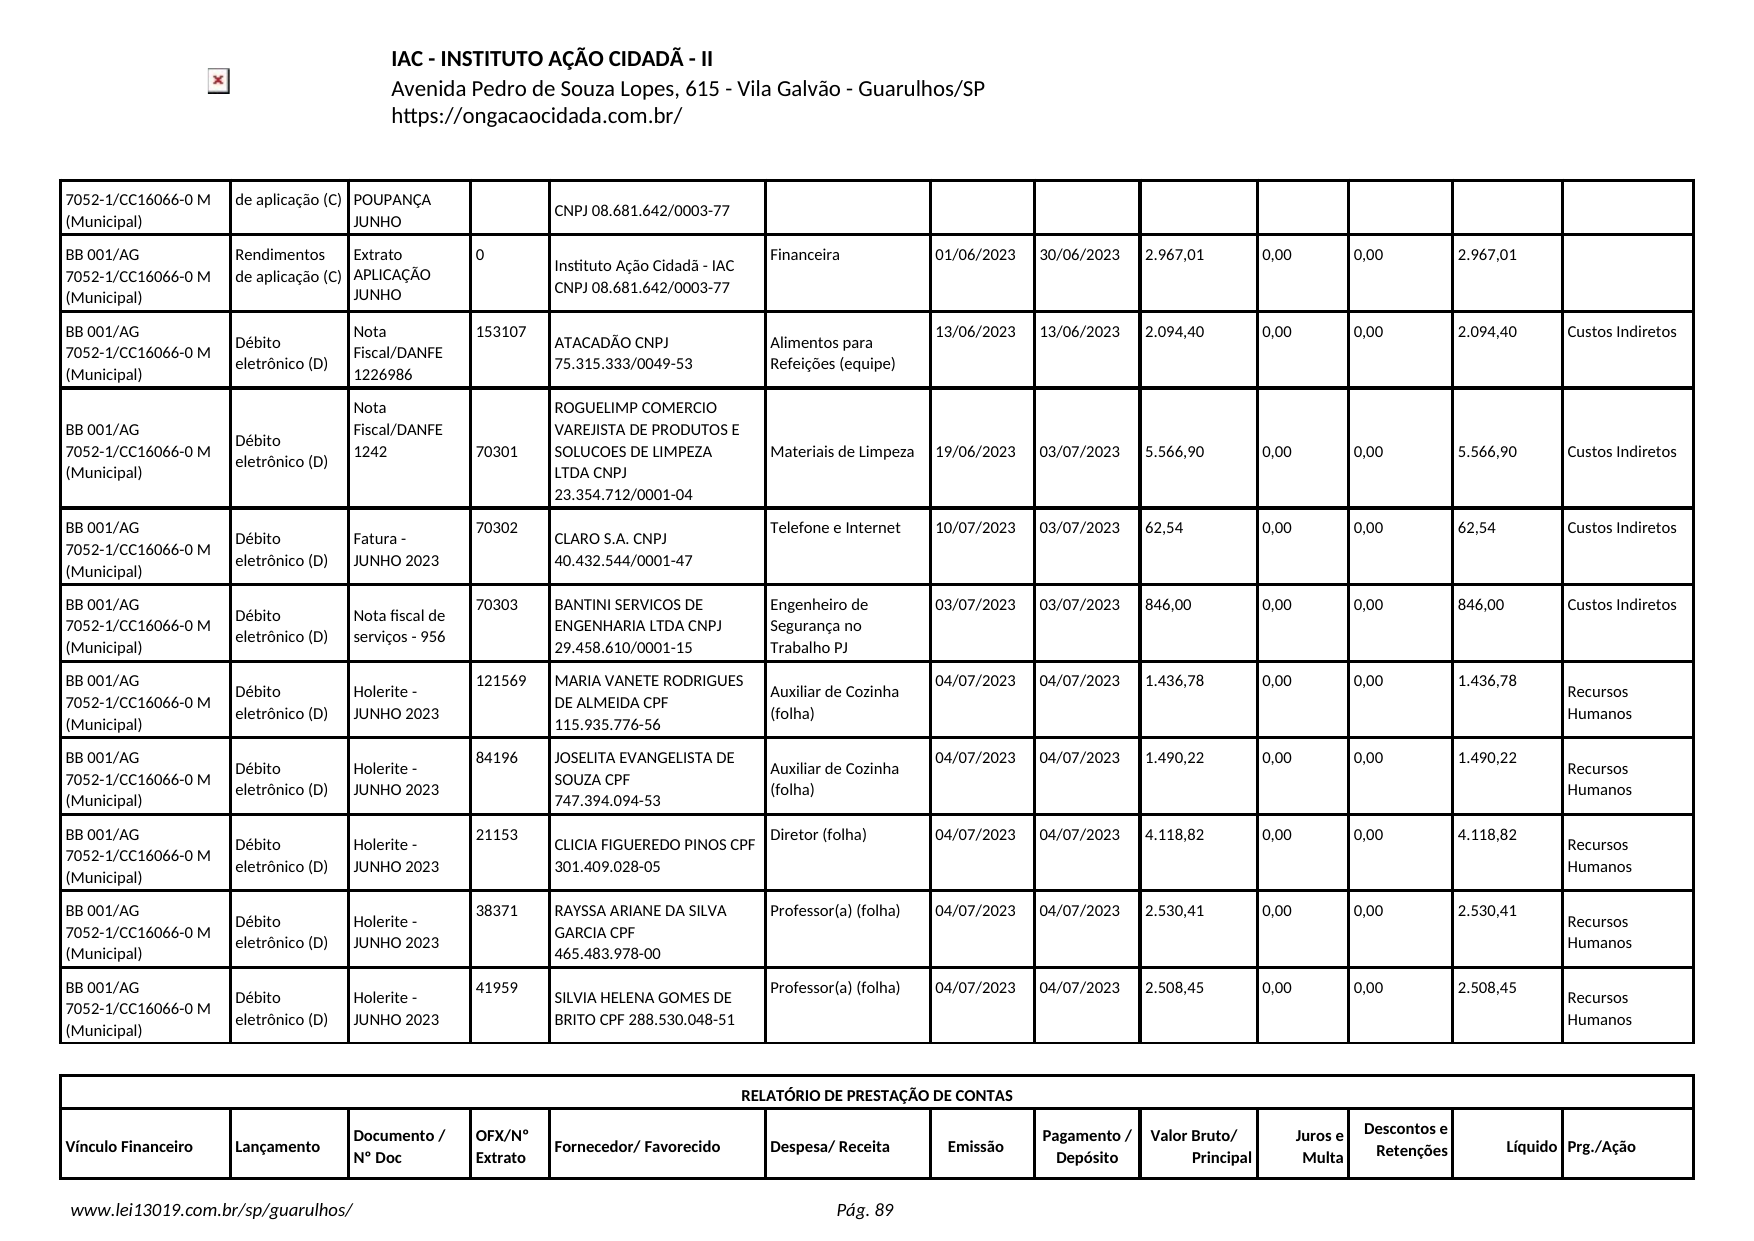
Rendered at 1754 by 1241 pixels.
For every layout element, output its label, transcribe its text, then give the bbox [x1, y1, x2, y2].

table_cell BB 001/AG 7052-1/CC16066-0 M (Municipal) [62, 816, 229, 889]
table_cell Custos Indiretos [1564, 313, 1692, 386]
table_cell 13/06/2023 [1036, 313, 1138, 386]
table_cell 2.530,41 [1454, 892, 1561, 966]
table_cell JOSELITA EVANGELISTA DE SOUZA CPF 747.394.094-53 [551, 739, 764, 813]
table_cell Holerite - JUNHO 2023 [350, 969, 469, 1042]
table_cell 03/07/2023 [932, 586, 1033, 659]
table_cell BB 001/AG 7052-1/CC16066-0 M (Municipal) [62, 969, 229, 1042]
table_cell 62,54 [1142, 510, 1256, 583]
table_cell 03/07/2023 [1036, 390, 1138, 506]
table_cell 0,00 [1350, 236, 1451, 310]
table_cell 0,00 [1350, 313, 1451, 386]
table_cell OFX/Nº Extrato [472, 1110, 548, 1177]
table_cell 0,00 [1259, 236, 1347, 310]
table_cell Nota fiscal de serviços - 956 [350, 586, 469, 659]
table_cell [472, 182, 548, 233]
table_cell 846,00 [1142, 586, 1256, 659]
picture [207, 68, 230, 94]
table_cell 04/07/2023 [1036, 663, 1138, 736]
table_cell CNPJ 08.681.642/0003-77 [551, 182, 764, 233]
table_cell 1.436,78 [1454, 663, 1561, 736]
table_cell BB 001/AG 7052-1/CC16066-0 M (Municipal) [62, 390, 229, 506]
table_cell Recursos Humanos [1564, 663, 1692, 736]
table_cell 0,00 [1350, 586, 1451, 659]
table_cell Diretor (folha) [767, 816, 929, 889]
table_cell 70303 [472, 586, 548, 659]
table_cell ATACADÃO CNPJ 75.315.333/0049-53 [551, 313, 764, 386]
table_cell [1142, 182, 1256, 233]
table_cell Documento / Nº Doc [350, 1110, 469, 1177]
table_cell Financeira [767, 236, 929, 310]
table_cell 121569 [472, 663, 548, 736]
table_cell 21153 [472, 816, 548, 889]
table_cell [932, 182, 1033, 233]
table_cell 0,00 [1259, 313, 1347, 386]
table_cell Líquido [1454, 1110, 1561, 1177]
table_cell 0,00 [1259, 510, 1347, 583]
table_cell 2.508,45 [1142, 969, 1256, 1042]
table_cell Débito eletrônico (D) [232, 969, 347, 1042]
table_cell Prg./Ação [1564, 1110, 1692, 1177]
table_cell SILVIA HELENA GOMES DE BRITO CPF 288.530.048-51 [551, 969, 764, 1042]
table_cell de aplicação (C) [232, 182, 347, 233]
table_cell 0,00 [1259, 663, 1347, 736]
table_cell BB 001/AG 7052-1/CC16066-0 M (Municipal) [62, 739, 229, 813]
table_cell BANTINI SERVICOS DE ENGENHARIA LTDA CNPJ 29.458.610/0001-15 [551, 586, 764, 659]
table_cell Telefone e Internet [767, 510, 929, 583]
table_cell 0,00 [1259, 816, 1347, 889]
table_cell Professor(a) (folha) [767, 969, 929, 1042]
table_cell Rendimentos de aplicação (C) [232, 236, 347, 310]
table_cell Débito eletrônico (D) [232, 510, 347, 583]
table_cell Débito eletrônico (D) [232, 663, 347, 736]
table_cell Nota Fiscal/DANFE 1242 [350, 390, 469, 506]
table_cell Fornecedor/ Favorecido [551, 1110, 764, 1177]
table_cell Pagamento / Depósito [1036, 1110, 1138, 1177]
table_cell BB 001/AG 7052-1/CC16066-0 M (Municipal) [62, 510, 229, 583]
table_cell [1454, 182, 1561, 233]
table_cell Holerite - JUNHO 2023 [350, 816, 469, 889]
table_cell 01/06/2023 [932, 236, 1033, 310]
table_cell 0,00 [1350, 739, 1451, 813]
table_cell BB 001/AG 7052-1/CC16066-0 M (Municipal) [62, 586, 229, 659]
table_cell 0 [472, 236, 548, 310]
table_cell 04/07/2023 [932, 739, 1033, 813]
table_cell Holerite - JUNHO 2023 [350, 739, 469, 813]
table_cell 70302 [472, 510, 548, 583]
table_cell Recursos Humanos [1564, 969, 1692, 1042]
table_cell 84196 [472, 739, 548, 813]
table_cell CLICIA FIGUEREDO PINOS CPF 301.409.028-05 [551, 816, 764, 889]
table_cell 5.566,90 [1142, 390, 1256, 506]
table_cell MARIA VANETE RODRIGUES DE ALMEIDA CPF 115.935.776-56 [551, 663, 764, 736]
table_cell Recursos Humanos [1564, 892, 1692, 966]
table_cell 41959 [472, 969, 548, 1042]
table_cell Alimentos para Refeições (equipe) [767, 313, 929, 386]
table_cell Holerite - JUNHO 2023 [350, 892, 469, 966]
table_cell BB 001/AG 7052-1/CC16066-0 M (Municipal) [62, 663, 229, 736]
table_cell 0,00 [1350, 390, 1451, 506]
table_cell 153107 [472, 313, 548, 386]
table_cell 04/07/2023 [932, 892, 1033, 966]
table_cell 0,00 [1350, 892, 1451, 966]
table_cell 0,00 [1259, 892, 1347, 966]
table_cell 2.967,01 [1142, 236, 1256, 310]
table_cell 1.490,22 [1454, 739, 1561, 813]
table_cell 0,00 [1259, 586, 1347, 659]
table_cell 2.094,40 [1142, 313, 1256, 386]
table_cell 13/06/2023 [932, 313, 1033, 386]
table_cell 04/07/2023 [1036, 969, 1138, 1042]
table_cell Débito eletrônico (D) [232, 816, 347, 889]
table_cell [1564, 182, 1692, 233]
table_cell 03/07/2023 [1036, 510, 1138, 583]
table_cell 30/06/2023 [1036, 236, 1138, 310]
table_cell 0,00 [1350, 663, 1451, 736]
table_cell 2.530,41 [1142, 892, 1256, 966]
table_cell Extrato APLICAÇÃO JUNHO [350, 236, 469, 310]
table_cell Custos Indiretos [1564, 510, 1692, 583]
table_cell Débito eletrônico (D) [232, 390, 347, 506]
table_cell [767, 182, 929, 233]
table_cell Valor Bruto/ Principal [1142, 1110, 1256, 1177]
table_cell Juros e Multa [1259, 1110, 1347, 1177]
table_cell 1.490,22 [1142, 739, 1256, 813]
table_cell Auxiliar de Cozinha (folha) [767, 739, 929, 813]
table_cell 4.118,82 [1142, 816, 1256, 889]
table_cell [1564, 236, 1692, 310]
table_cell 62,54 [1454, 510, 1561, 583]
table_cell 04/07/2023 [932, 969, 1033, 1042]
table_cell 5.566,90 [1454, 390, 1561, 506]
table_cell Custos Indiretos [1564, 586, 1692, 659]
table_cell Débito eletrônico (D) [232, 739, 347, 813]
table_cell Débito eletrônico (D) [232, 586, 347, 659]
table_cell 04/07/2023 [932, 663, 1033, 736]
table_cell BB 001/AG 7052-1/CC16066-0 M (Municipal) [62, 313, 229, 386]
table_cell 38371 [472, 892, 548, 966]
table_cell Engenheiro de Segurança no Trabalho PJ [767, 586, 929, 659]
table_cell 2.967,01 [1454, 236, 1561, 310]
table_cell [1036, 182, 1138, 233]
table_cell 70301 [472, 390, 548, 506]
table_header RELATÓRIO DE PRESTAÇÃO DE CONTAS [62, 1077, 1692, 1107]
table_cell CLARO S.A. CNPJ 40.432.544/0001-47 [551, 510, 764, 583]
table_cell Lançamento [232, 1110, 347, 1177]
table_cell 04/07/2023 [1036, 739, 1138, 813]
table_cell 04/07/2023 [1036, 892, 1138, 966]
table_cell 0,00 [1350, 816, 1451, 889]
table_cell Instituto Ação Cidadã - IAC CNPJ 08.681.642/0003-77 [551, 236, 764, 310]
table_cell 19/06/2023 [932, 390, 1033, 506]
table_cell 0,00 [1259, 390, 1347, 506]
table_cell Materiais de Limpeza [767, 390, 929, 506]
table_cell 0,00 [1259, 739, 1347, 813]
table_cell 0,00 [1350, 510, 1451, 583]
table_cell [1259, 182, 1347, 233]
table_cell 1.436,78 [1142, 663, 1256, 736]
table_cell 10/07/2023 [932, 510, 1033, 583]
table_cell Auxiliar de Cozinha (folha) [767, 663, 929, 736]
table_cell Vínculo Financeiro [62, 1110, 229, 1177]
table_cell 2.094,40 [1454, 313, 1561, 386]
table_cell 4.118,82 [1454, 816, 1561, 889]
table_cell 03/07/2023 [1036, 586, 1138, 659]
table_cell Holerite - JUNHO 2023 [350, 663, 469, 736]
table_cell 0,00 [1259, 969, 1347, 1042]
table_cell Emissão [932, 1110, 1033, 1177]
table_cell - POUPANÇA JUNHO [350, 182, 469, 233]
table_cell [1350, 182, 1451, 233]
table_cell Nota Fiscal/DANFE 1226986 [350, 313, 469, 386]
table_cell 04/07/2023 [1036, 816, 1138, 889]
table_cell 7052-1/CC16066-0 M (Municipal) [62, 182, 229, 233]
table_cell Recursos Humanos [1564, 816, 1692, 889]
table_cell BB 001/AG 7052-1/CC16066-0 M (Municipal) [62, 236, 229, 310]
table_cell RAYSSA ARIANE DA SILVA GARCIA CPF 465.483.978-00 [551, 892, 764, 966]
table_cell Professor(a) (folha) [767, 892, 929, 966]
table_cell 2.508,45 [1454, 969, 1561, 1042]
table_cell Despesa/ Receita [767, 1110, 929, 1177]
table_cell BB 001/AG 7052-1/CC16066-0 M (Municipal) [62, 892, 229, 966]
table_cell Recursos Humanos [1564, 739, 1692, 813]
table_cell Custos Indiretos [1564, 390, 1692, 506]
table_cell 846,00 [1454, 586, 1561, 659]
table_cell Débito eletrônico (D) [232, 313, 347, 386]
table_cell Fatura - JUNHO 2023 [350, 510, 469, 583]
table_cell Débito eletrônico (D) [232, 892, 347, 966]
table_cell 0,00 [1350, 969, 1451, 1042]
table_cell ROGUELIMP COMERCIO VAREJISTA DE PRODUTOS E SOLUCOES DE LIMPEZA LTDA CNPJ 23.354.712/0001-04 [551, 390, 764, 506]
table_cell 04/07/2023 [932, 816, 1033, 889]
table_cell Descontos e Retenções [1350, 1110, 1451, 1177]
